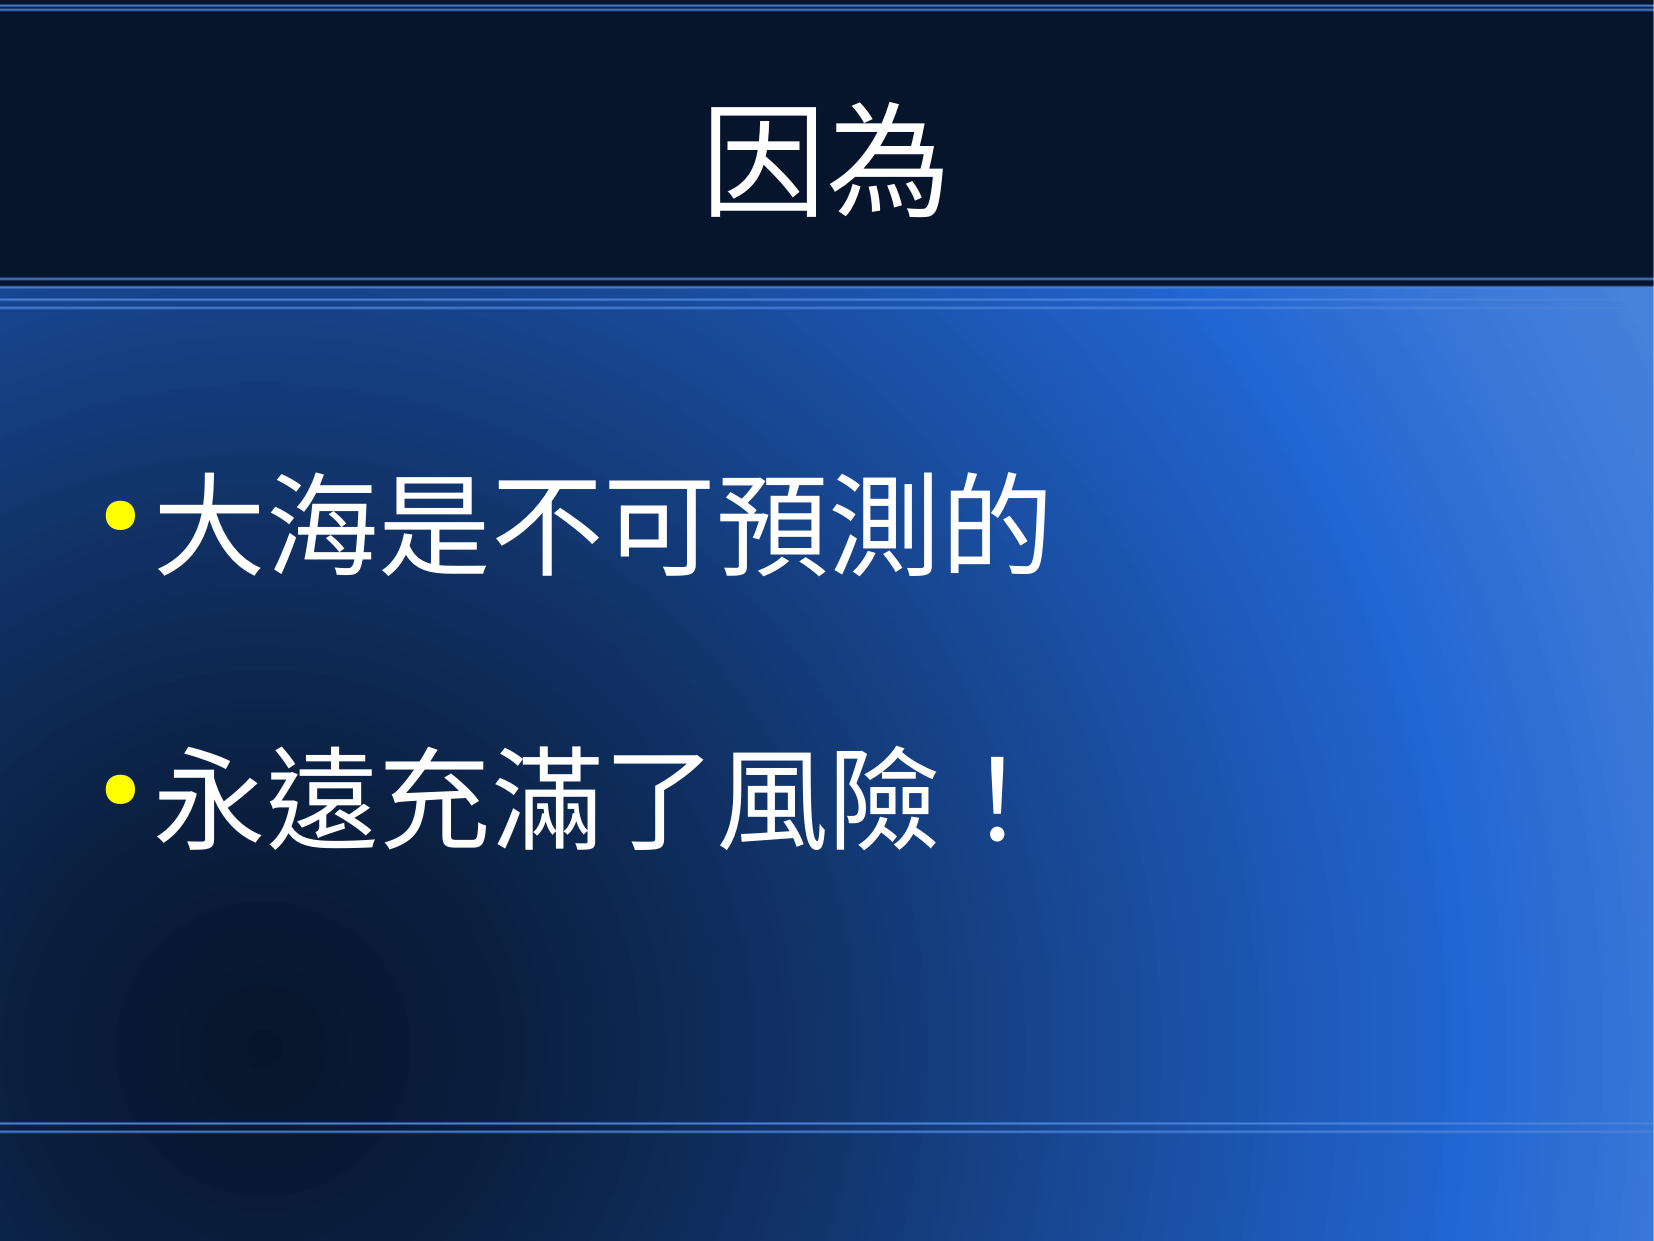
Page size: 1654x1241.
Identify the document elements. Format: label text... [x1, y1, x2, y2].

picture [0, 0, 1654, 1241]
list 大海是不可預測的 永遠充滿了風險！ [82, 355, 1571, 1241]
title 因為 [82, 49, 1571, 257]
